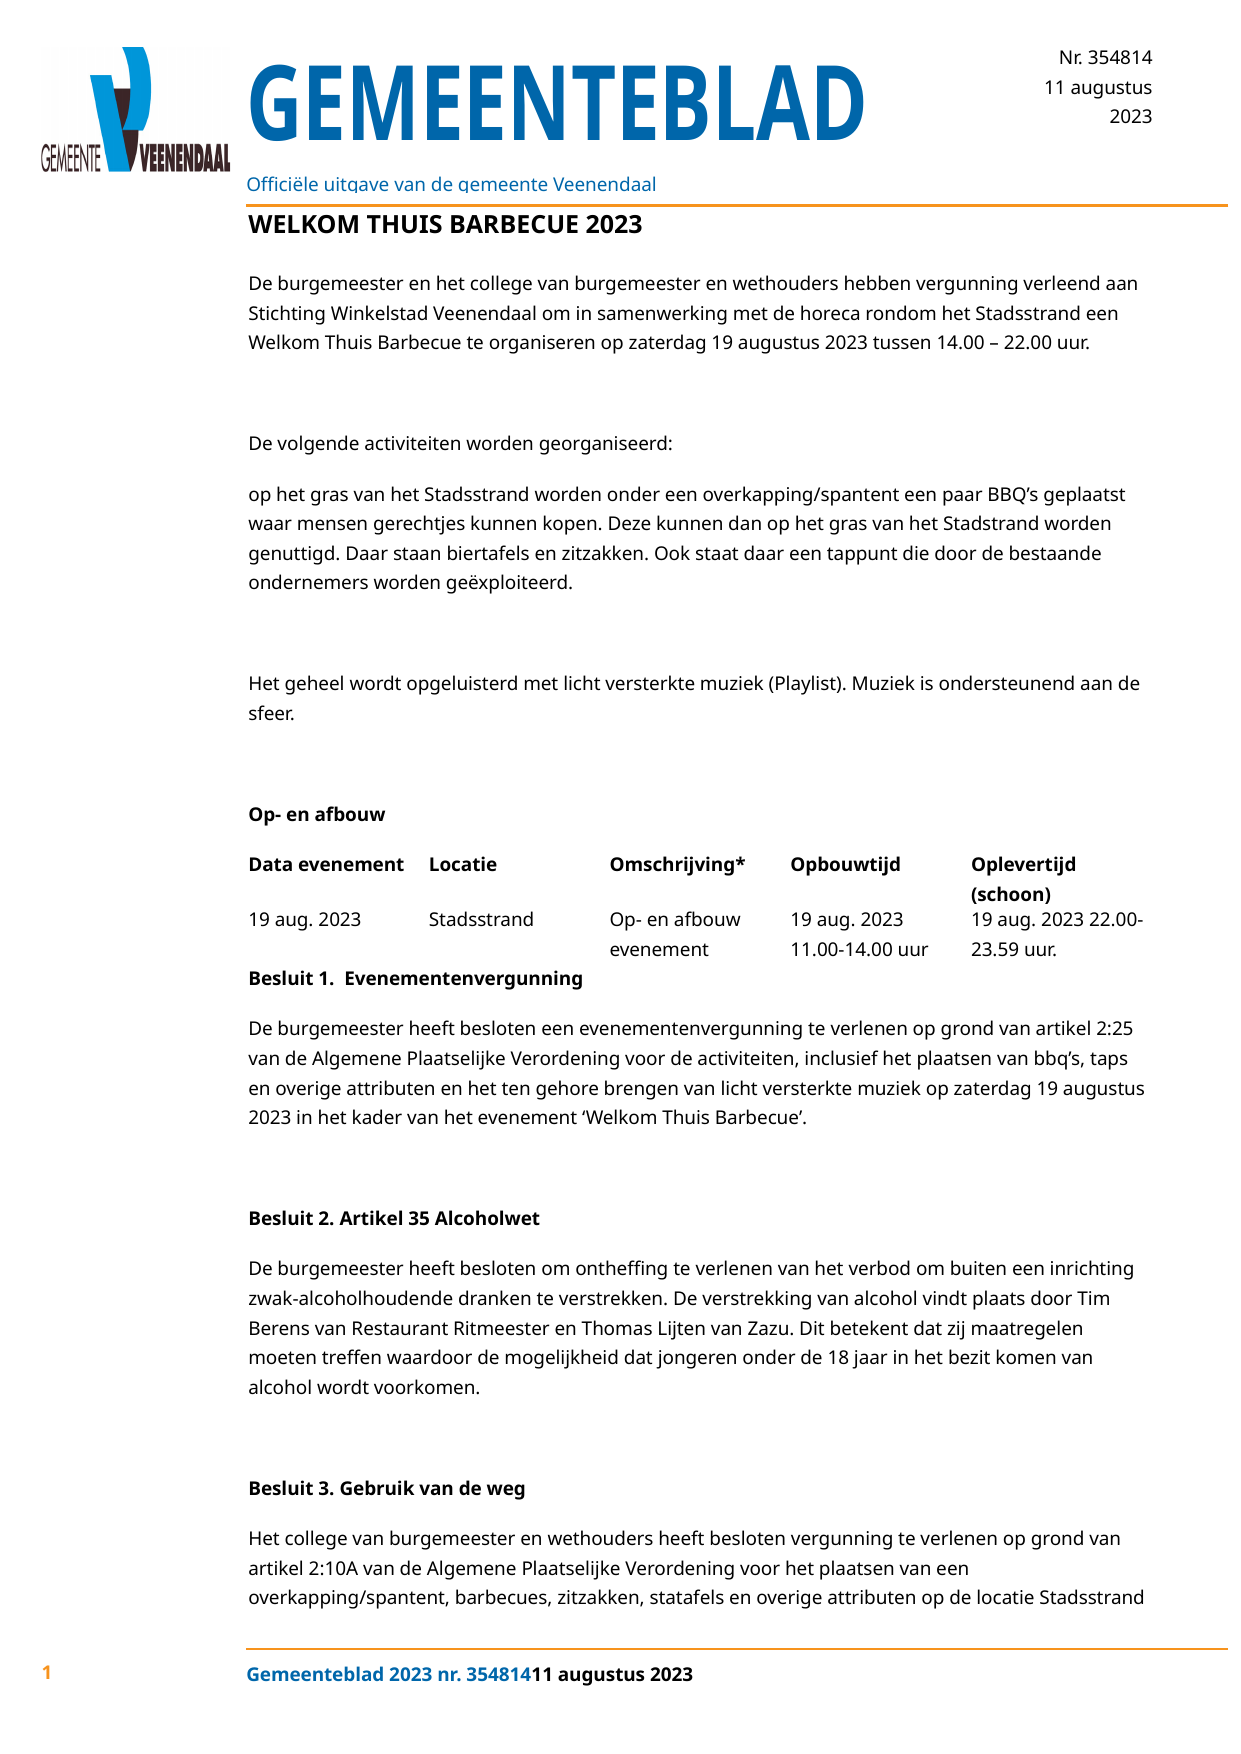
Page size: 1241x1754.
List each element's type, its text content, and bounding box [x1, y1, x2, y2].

text Besluit 1. Evenementenvergunning [248, 965, 1152, 991]
picture [41, 47, 130, 172]
text Besluit 3. Gebruik van de weg [248, 1475, 1152, 1500]
table_cell 19 aug. 2023 22.00-23.59 uur. [971, 907, 1152, 962]
text De burgemeester heeft besloten om ontheffing te verlenen van het verbod om buiten een inrichting zwak-alcoholhoudende dranken te verstrekken. De verstrekking van alcohol vindt plaats door Tim Berens van Restaurant Ritmeester en Thomas Lijten van Zazu. Dit betekent dat zij maatregelen moeten treffen waardoor de mogelijkheid dat jongeren onder de 18 jaar in het bezit komen van alcohol wordt voorkomen. [248, 1256, 1152, 1399]
text Op- en afbouw [248, 801, 1152, 826]
table_header Oplevertijd (schoon) [971, 851, 1152, 907]
table_cell Op- en afbouw evenement [609, 907, 790, 962]
text WELKOM THUIS BARBECUE 2023 [248, 207, 1152, 241]
table_cell 19 aug. 2023 [248, 907, 429, 962]
table_header Opbouwtijd [790, 851, 971, 907]
text Besluit 2. Artikel 35 Alcoholwet [248, 1205, 1152, 1231]
text Het college van burgemeester en wethouders heeft besloten vergunning te verlenen op grond van artikel 2:10A van de Algemene Plaatselijke Verordening voor het plaatsen van een overkapping/spantent, barbecues, zitzakken, statafels en overige attributen op de locatie Stadsstrand [248, 1525, 1152, 1610]
text De burgemeester en het college van burgemeester en wethouders hebben vergunning verleend aan Stichting Winkelstad Veenendaal om in samenwerking met de horeca rondom het Stadsstrand een Welkom Thuis Barbecue te organiseren op zaterdag 19 augustus 2023 tussen 14.00 – 22.00 uur. [248, 270, 1152, 355]
text De volgende activiteiten worden georganiseerd: [248, 430, 1152, 456]
text De burgemeester heeft besloten een evenementenvergunning te verlenen op grond van artikel 2:25 van de Algemene Plaatselijke Verordening voor de activiteiten, inclusief het plaatsen van bbq’s, taps en overige attributen en het ten gehore brengen van licht versterkte muziek op zaterdag 19 augustus 2023 in het kader van het evenement ‘Welkom Thuis Barbecue’. [248, 1016, 1152, 1130]
table_cell Stadsstrand [429, 907, 609, 962]
text Het geheel wordt opgeluisterd met licht versterkte muziek (Playlist). Muziek is ondersteunend aan de sfeer. [248, 670, 1152, 726]
table_header Locatie [429, 851, 609, 907]
table_header Omschrijving* [609, 851, 790, 907]
picture [123, 47, 231, 172]
table_header Data evenement [248, 851, 429, 907]
table_cell 19 aug. 2023 11.00-14.00 uur [790, 907, 971, 962]
text op het gras van het Stadsstrand worden onder een overkapping/spantent een paar BBQ’s geplaatst waar mensen gerechtjes kunnen kopen. Deze kunnen dan op het gras van het Stadstrand worden genuttigd. Daar staan biertafels en zitzakken. Ook staat daar een tappunt die door de bestaande ondernemers worden geëxploiteerd. [248, 481, 1152, 595]
